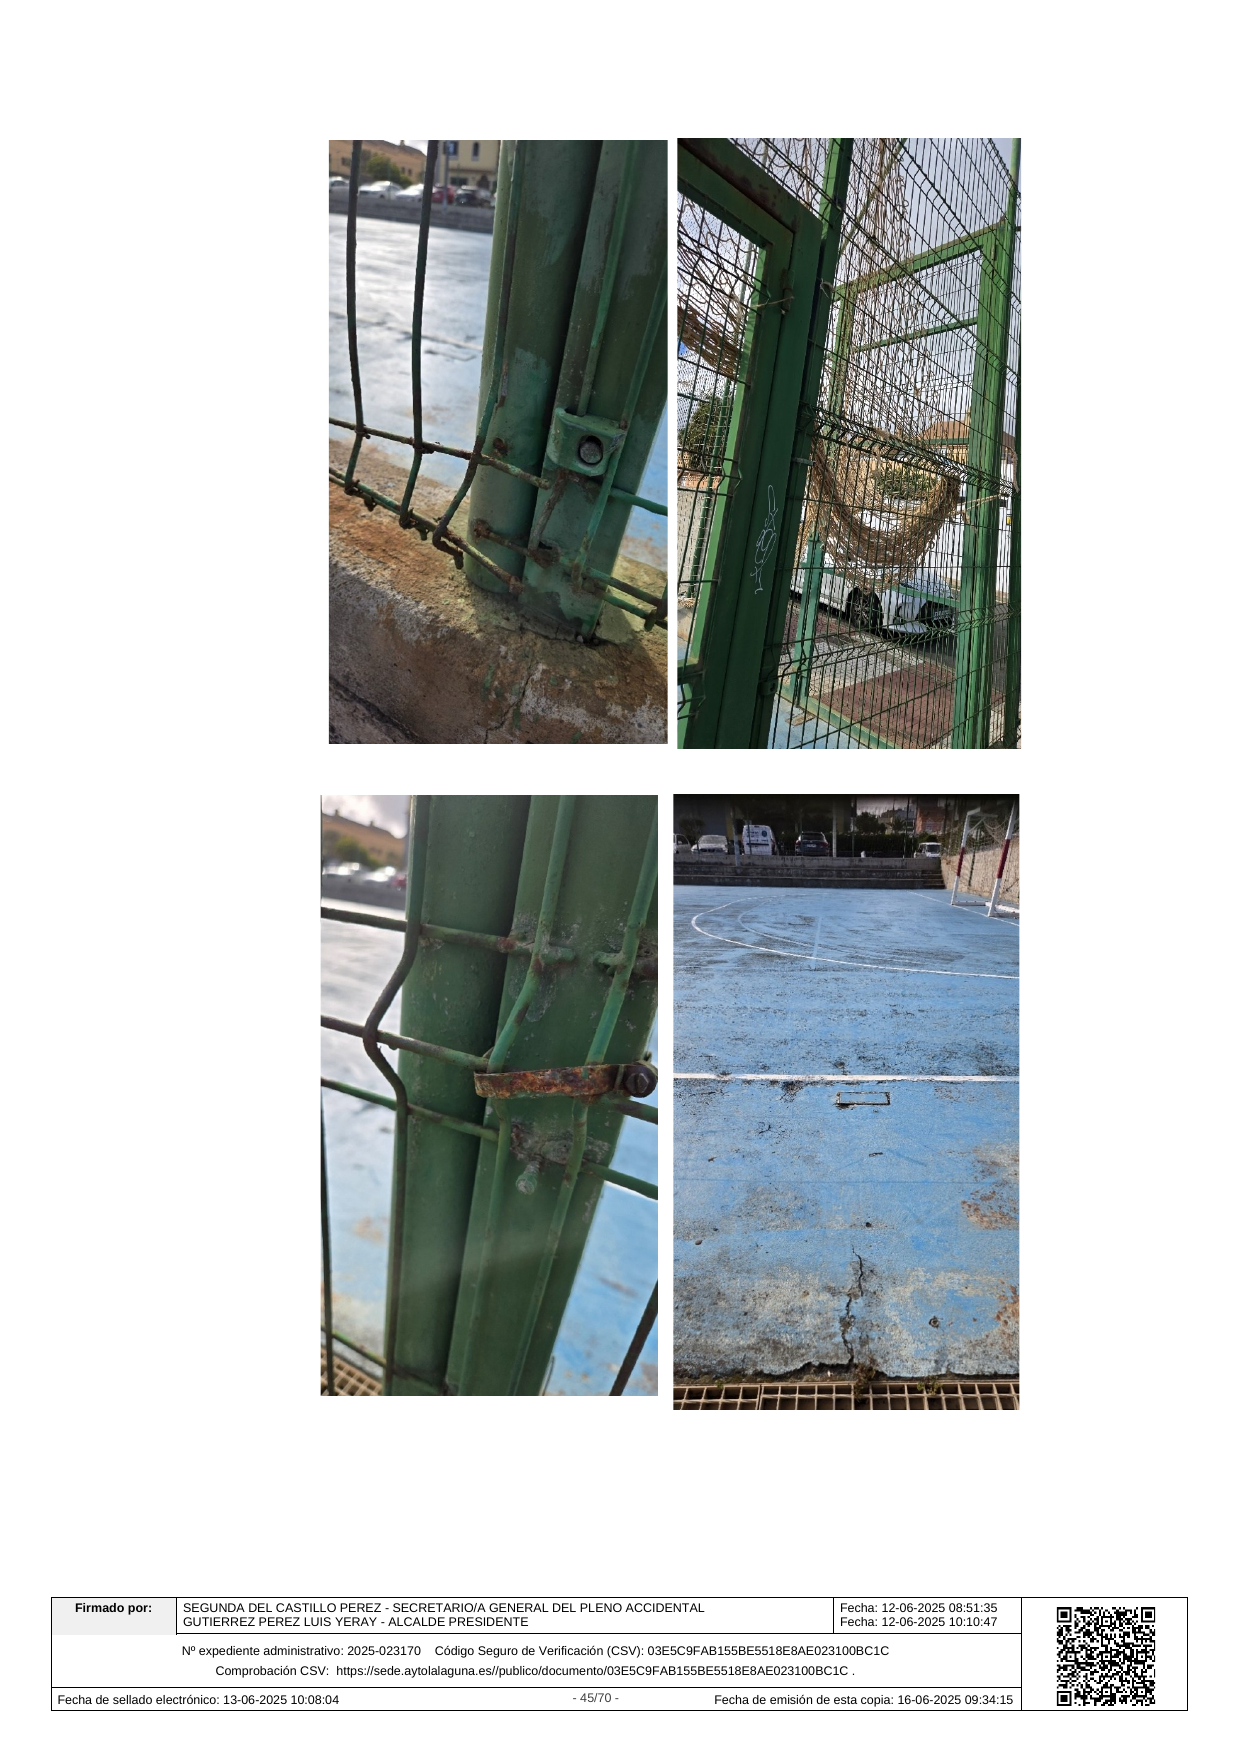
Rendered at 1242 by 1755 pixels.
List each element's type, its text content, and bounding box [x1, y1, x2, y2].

table_header [1022, 1598, 1187, 1710]
table_header Firmado por: [52, 1598, 176, 1633]
table_cell Fecha de sellado electrónico: 13-06-2025 10:08:04 - 45/70 - Fecha de emisión de esta copia: 16-06-2025 09:34:15 [52, 1688, 1021, 1710]
table_header SEGUNDA DEL CASTILLO PEREZ - SECRETARIO/A GENERAL DEL PLENO ACCIDENTAL GUTIERREZ PEREZ LUIS YERAY - ALCALDE PRESIDENTE [177, 1598, 833, 1633]
table_header Fecha: 12-06-2025 08:51:35 Fecha: 12-06-2025 10:10:47 [834, 1598, 1021, 1633]
table_cell Nº expediente administrativo: 2025-023170 Código Seguro de Verificación (CSV): 03E5C9FAB155BE5518E8AE023100BC1C Comprobación CSV: https://sede.aytolalaguna.es//publico/documento/03E5C9FAB155BE5518E8AE023100BC1C . [52, 1634, 1021, 1687]
